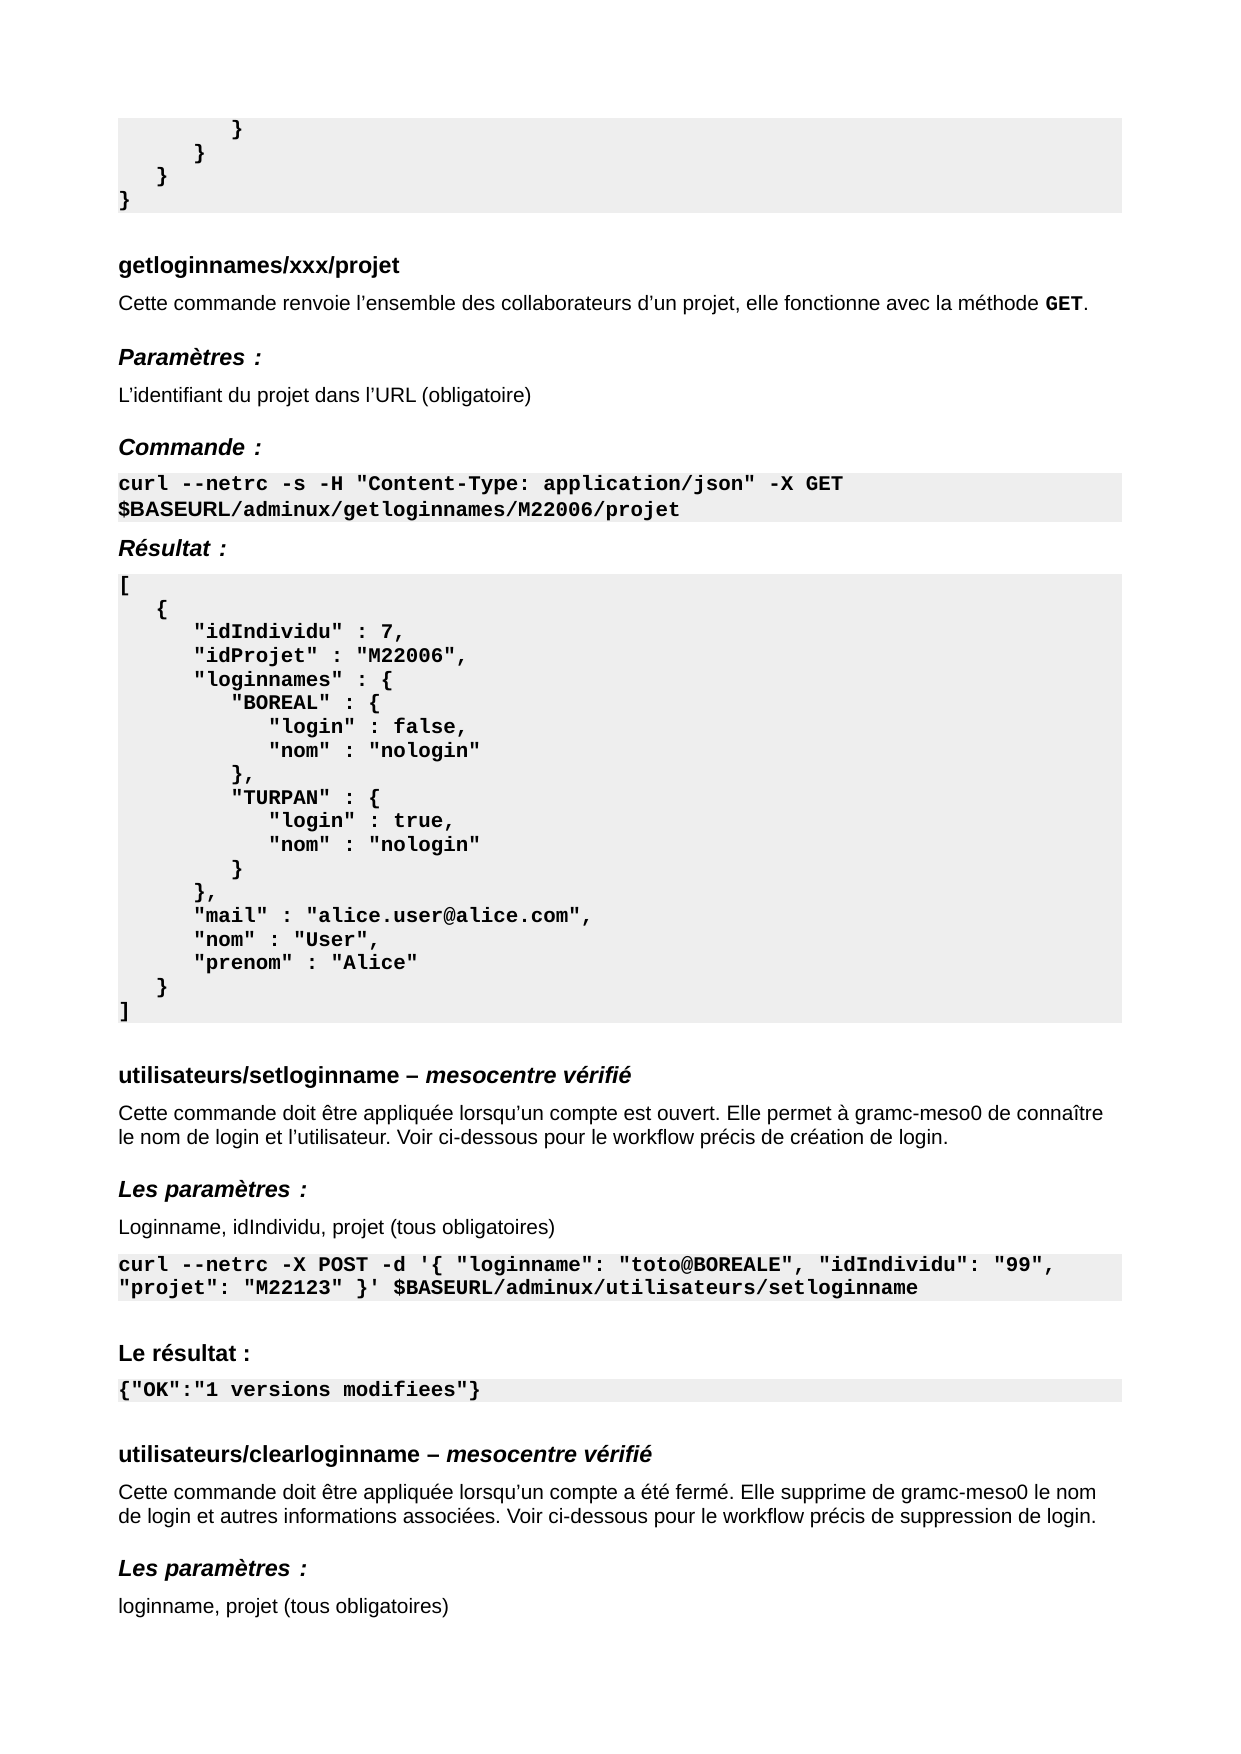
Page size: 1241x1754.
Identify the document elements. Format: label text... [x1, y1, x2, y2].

text "idProjet" : "M22006", [118, 645, 1122, 669]
text } [118, 976, 1122, 1000]
text curl --netrc -s -H "Content-Type: application/json" -X GET $BASEURL/adminux/getloginnames/M22006/projet [118, 473, 1122, 522]
text Cette commande renvoie l’ensemble des collaborateurs d’un projet, elle fonctionne avec la méthode GET. [118, 290, 1122, 316]
text { [118, 598, 1122, 621]
subtitle Les paramètres : [118, 1176, 1122, 1203]
text "TURPAN" : { [118, 787, 1122, 811]
text "nom" : "User", [118, 929, 1122, 952]
text [ [118, 574, 1122, 598]
text "prenom" : "Alice" [118, 952, 1122, 976]
text Cette commande doit être appliquée lorsqu’un compte a été fermé. Elle supprime de gramc-meso0 le nom de login et autres informations associées. Voir ci-dessous pour le workflow précis de suppression de login. [118, 1480, 1122, 1528]
subtitle Commande : [118, 433, 1122, 460]
text }, [118, 763, 1122, 787]
text "BOREAL" : { [118, 692, 1122, 716]
text "login" : true, [118, 811, 1122, 834]
text "idIndividu" : 7, [118, 621, 1122, 645]
subtitle Les paramètres : [118, 1555, 1122, 1582]
text "loginnames" : { [118, 669, 1122, 692]
text "nom" : "nologin" [118, 834, 1122, 858]
text curl --netrc -X POST -d '{ "loginname": "toto@BOREALE", "idIndividu": "99", "projet": "M22123" }' $BASEURL/adminux/utilisateurs/setloginname [118, 1254, 1122, 1301]
subtitle Résultat : [118, 535, 1122, 562]
text "login" : false, [118, 716, 1122, 739]
text "mail" : "alice.user@alice.com", [118, 905, 1122, 929]
text Loginname, idIndividu, projet (tous obligatoires) [118, 1215, 1122, 1239]
subtitle getloginnames/xxx/projet [118, 251, 1122, 278]
subtitle utilisateurs/setloginname – mesocentre vérifié [118, 1062, 1122, 1088]
text } [118, 142, 1122, 165]
subtitle Le résultat : [118, 1339, 1122, 1366]
text } [118, 118, 1122, 142]
subtitle utilisateurs/clearloginname – mesocentre vérifié [118, 1441, 1122, 1467]
text } [118, 165, 1122, 189]
text }, [118, 881, 1122, 905]
text L’identifiant du projet dans l’URL (obligatoire) [118, 382, 1122, 406]
text {"OK":"1 versions modifiees"} [118, 1379, 1122, 1402]
text loginname, projet (tous obligatoires) [118, 1594, 1122, 1618]
subtitle Paramètres : [118, 343, 1122, 370]
text "nom" : "nologin" [118, 739, 1122, 763]
text Cette commande doit être appliquée lorsqu’un compte est ouvert. Elle permet à gramc-meso0 de connaître le nom de login et l’utilisateur. Voir ci-dessous pour le workflow précis de création de login. [118, 1101, 1122, 1149]
text } [118, 858, 1122, 881]
text } [118, 189, 1122, 213]
text ] [118, 1000, 1122, 1023]
